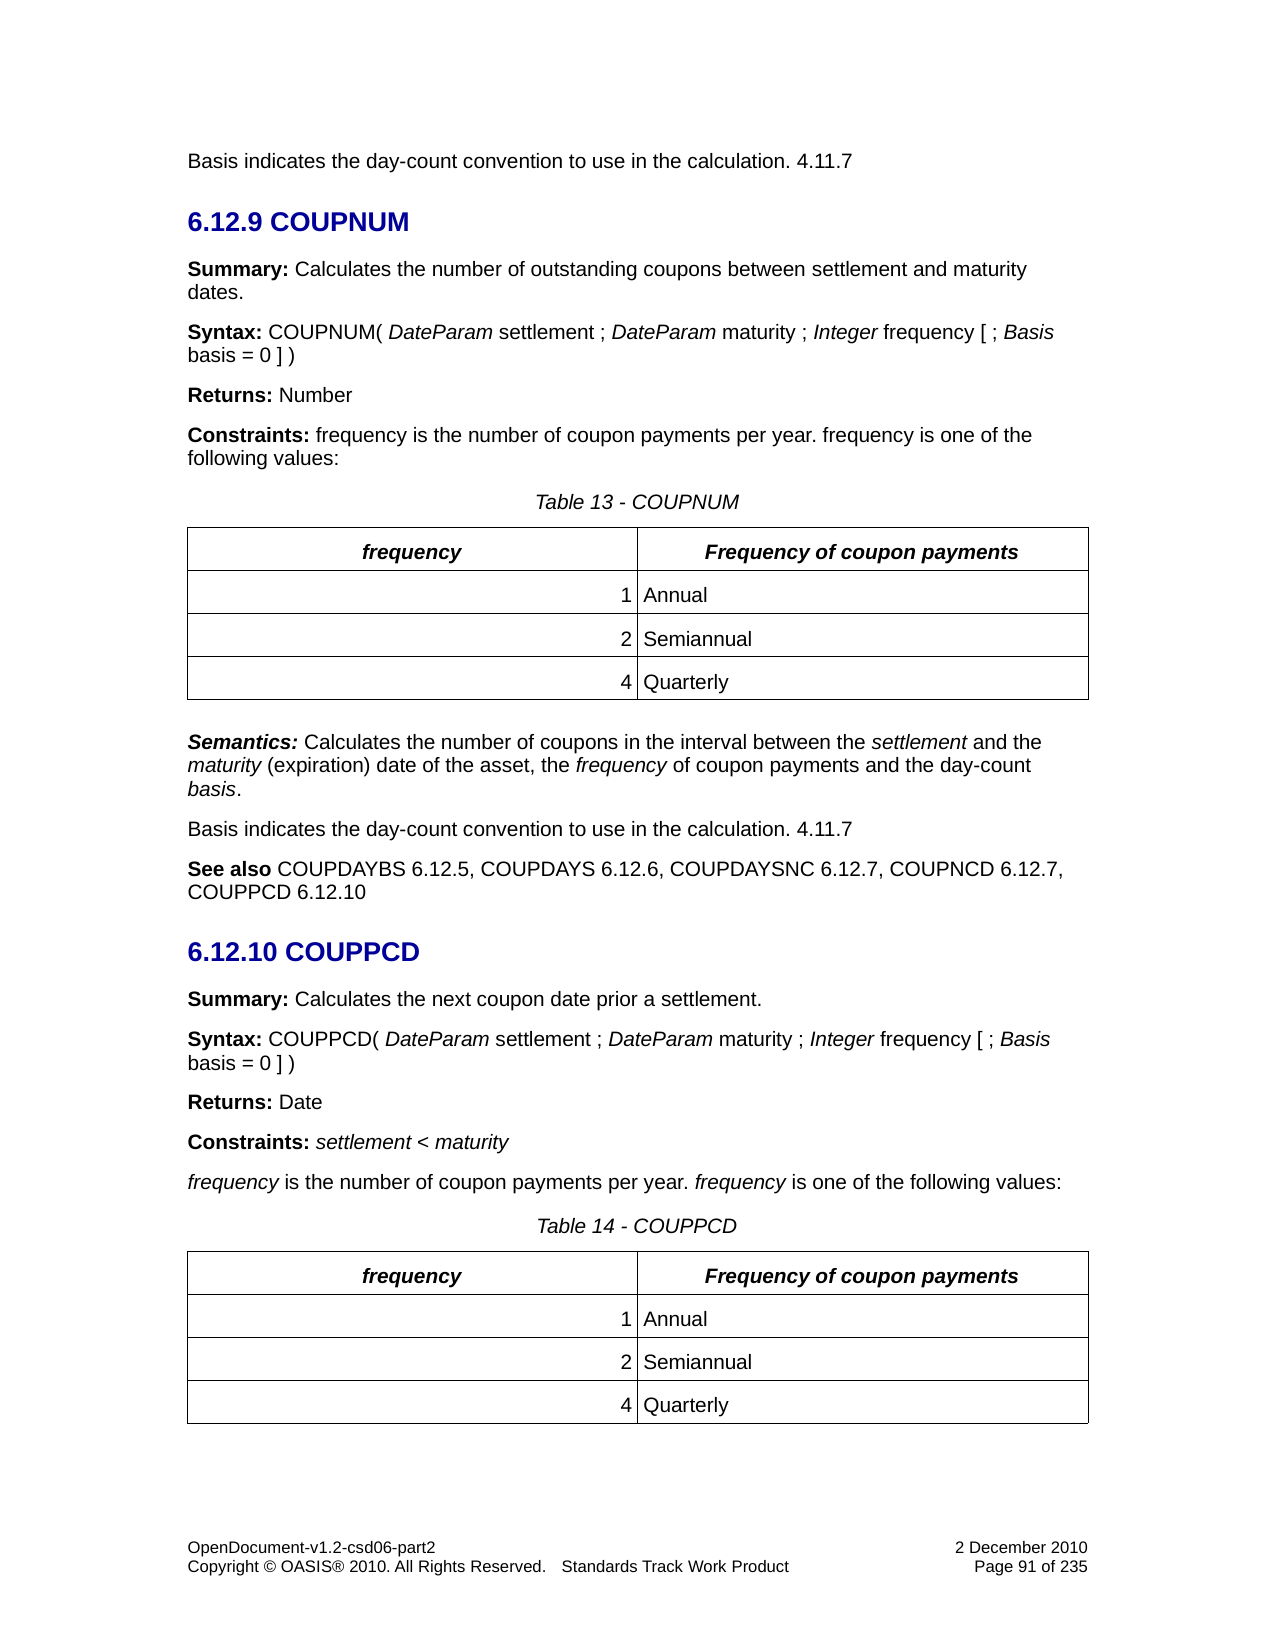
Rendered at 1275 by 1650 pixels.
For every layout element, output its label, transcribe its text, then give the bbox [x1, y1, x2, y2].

table_cell 2 [188, 1338, 637, 1380]
table_header frequency [188, 528, 637, 570]
text Constraints: frequency is the number of coupon payments per year. frequency is one of the following values: [187, 424, 1088, 470]
text Returns: Date [187, 1091, 1088, 1114]
table_cell 2 [188, 614, 637, 656]
text Table 14 - COUPPCD [187, 1215, 1088, 1238]
text See also COUPDAYBS 6.12.5, COUPDAYS 6.12.6, COUPDAYSNC 6.12.7, COUPNCD 6.12.7, COUPPCD 6.12.10 [187, 857, 1088, 904]
table_header Frequency of coupon payments [638, 528, 1088, 570]
table_header frequency [188, 1252, 637, 1294]
text Summary: Calculates the number of outstanding coupons between settlement and maturity dates. [187, 258, 1088, 304]
table_cell 1 [188, 1295, 637, 1337]
table_cell 4 [188, 1381, 637, 1423]
subtitle COUPPCD [187, 937, 1088, 967]
subtitle COUPNUM [187, 207, 1088, 237]
table_cell Semiannual [638, 1338, 1088, 1380]
text Returns: Number [187, 384, 1088, 407]
table_cell 4 [188, 657, 637, 699]
text Syntax: COUPNUM( DateParam settlement ; DateParam maturity ; Integer frequency [ ; Basis basis = 0 ] ) [187, 321, 1088, 367]
text Summary: Calculates the next coupon date prior a settlement. [187, 988, 1088, 1011]
table_cell Semiannual [638, 614, 1088, 656]
text frequency is the number of coupon payments per year. frequency is one of the following values: [187, 1171, 1088, 1194]
table_cell Quarterly [638, 1381, 1088, 1423]
table_cell Annual [638, 571, 1088, 613]
text Basis indicates the day-count convention to use in the calculation. 4.11.7 [187, 817, 1088, 841]
table_cell 1 [188, 571, 637, 613]
text Table 13 - COUPNUM [187, 491, 1088, 514]
table_cell Annual [638, 1295, 1088, 1337]
text Constraints: settlement < maturity [187, 1131, 1088, 1154]
table_header Frequency of coupon payments [638, 1252, 1088, 1294]
text Semantics: Calculates the number of coupons in the interval between the settlement and the maturity (expiration) date of the asset, the frequency of coupon payments and the day-count basis. [187, 708, 1088, 801]
text Basis indicates the day-count convention to use in the calculation. 4.11.7 [187, 150, 1088, 173]
table_cell Quarterly [638, 657, 1088, 699]
text Syntax: COUPPCD( DateParam settlement ; DateParam maturity ; Integer frequency [ ; Basis basis = 0 ] ) [187, 1028, 1088, 1074]
